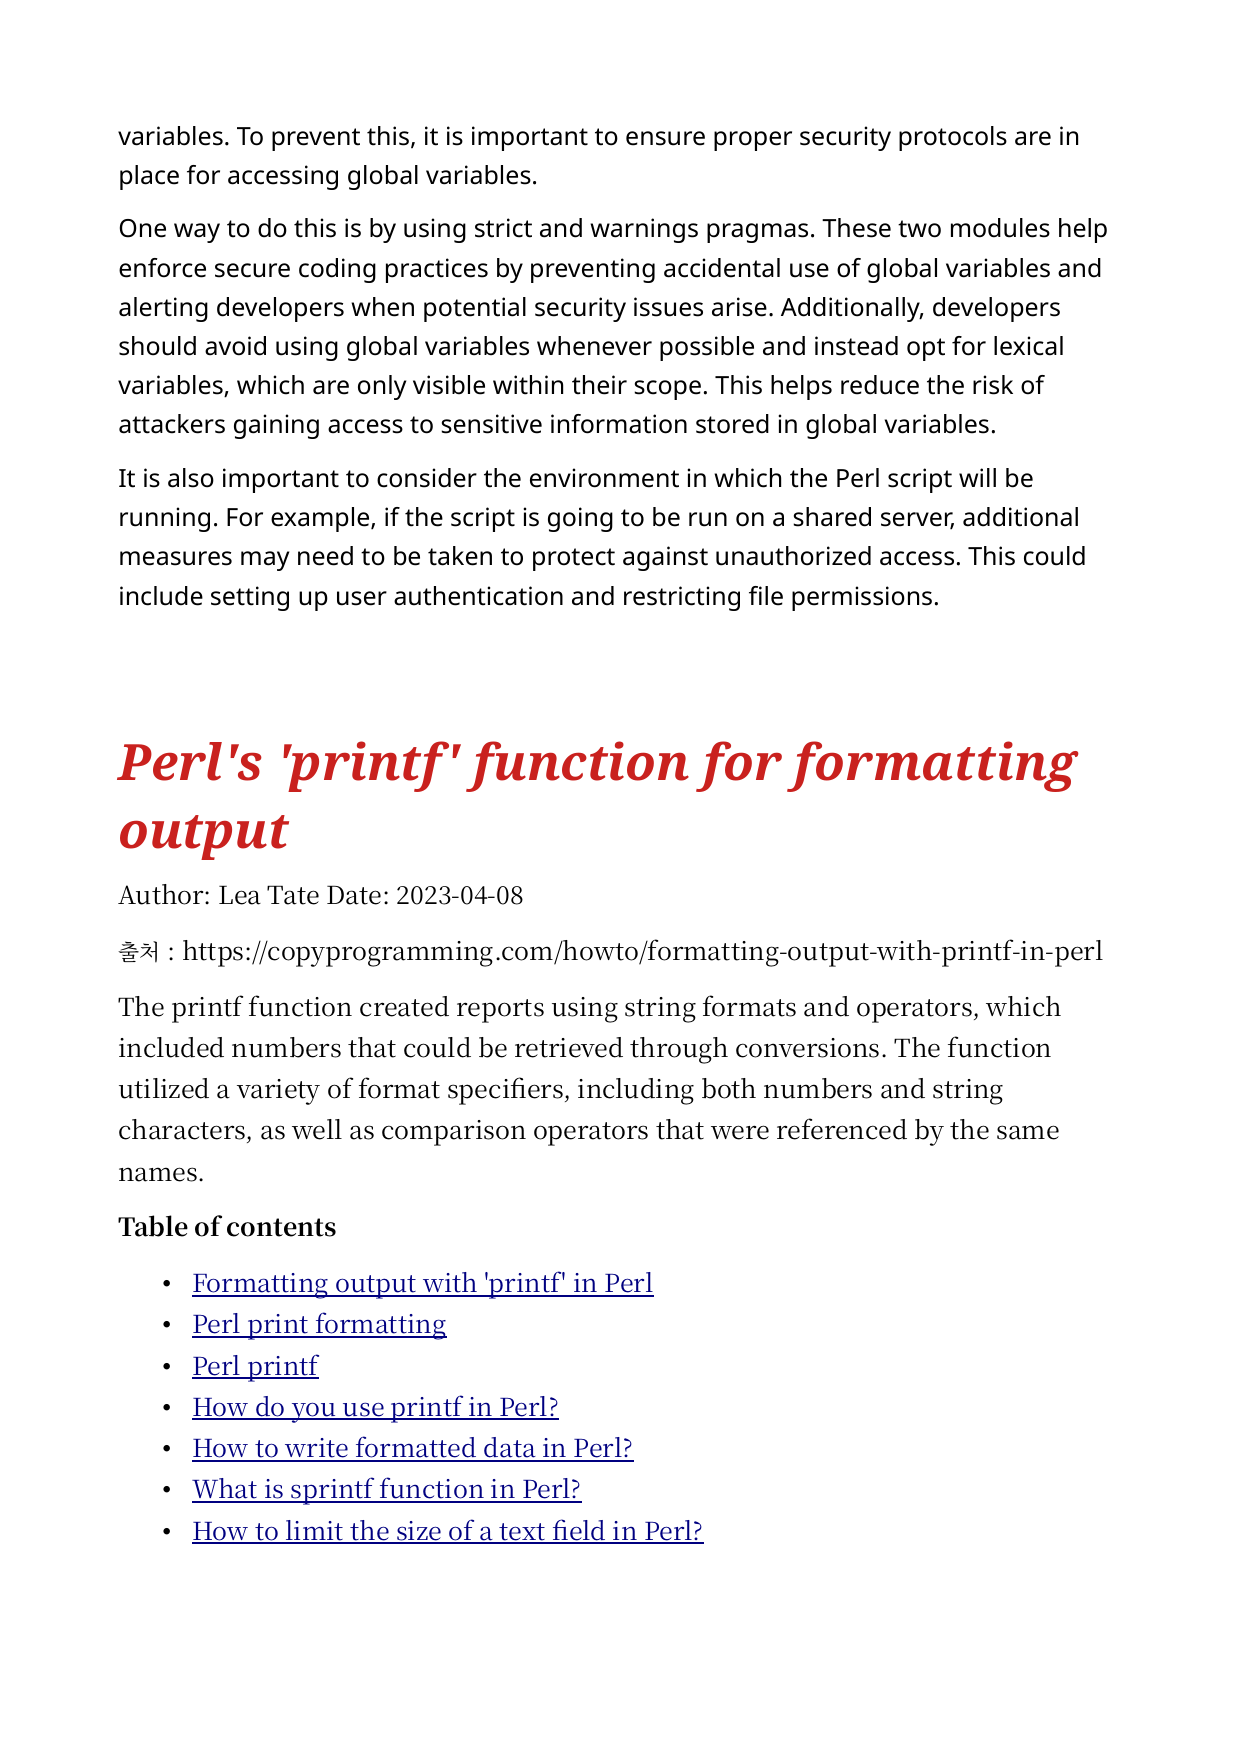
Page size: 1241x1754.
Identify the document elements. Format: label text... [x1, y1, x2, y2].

list What is sprintf function in Perl? [162, 1470, 1122, 1506]
text Table of contents [118, 1208, 1122, 1244]
text variables. To prevent this, it is important to ensure proper security protocols are in place for accessing global variables. [118, 118, 1122, 191]
text One way to do this is by using strict and warnings pragmas. These two modules help enforce secure coding practices by preventing accidental use of global variables and alerting developers when potential security issues arise. Additionally, developers should avoid using global variables whenever possible and instead opt for lexical variables, which are only visible within their scope. This helps reduce the risk of attackers gaining access to sensitive information stored in global variables. [118, 211, 1122, 441]
list How do you use printf in Perl? [162, 1388, 1122, 1424]
list How to write formatted data in Perl? [162, 1429, 1122, 1465]
list How to limit the size of a text field in Perl? [162, 1511, 1122, 1547]
text 출처 : https://copyprogramming.com/howto/formatting-output-with-printf-in-perl [118, 931, 1122, 967]
text It is also important to consider the environment in which the Perl script will be running. For example, if the script is going to be run on a shared server, additional measures may need to be taken to protect against unauthorized access. This could include setting up user authentication and restricting file permissions. [118, 461, 1122, 612]
list Formatting output with 'printf' in Perl [162, 1264, 1122, 1300]
list Perl printf [162, 1346, 1122, 1382]
subtitle Perl's 'printf' function for formatting output [118, 727, 1122, 863]
text Author: Lea Tate Date: 2023-04-08 [118, 876, 1122, 912]
list Perl print formatting [162, 1305, 1122, 1341]
text The printf function created reports using string formats and operators, which included numbers that could be retrieved through conversions. The function utilized a variety of format specifiers, including both numbers and string characters, as well as comparison operators that were referenced by the same names. [118, 987, 1122, 1188]
